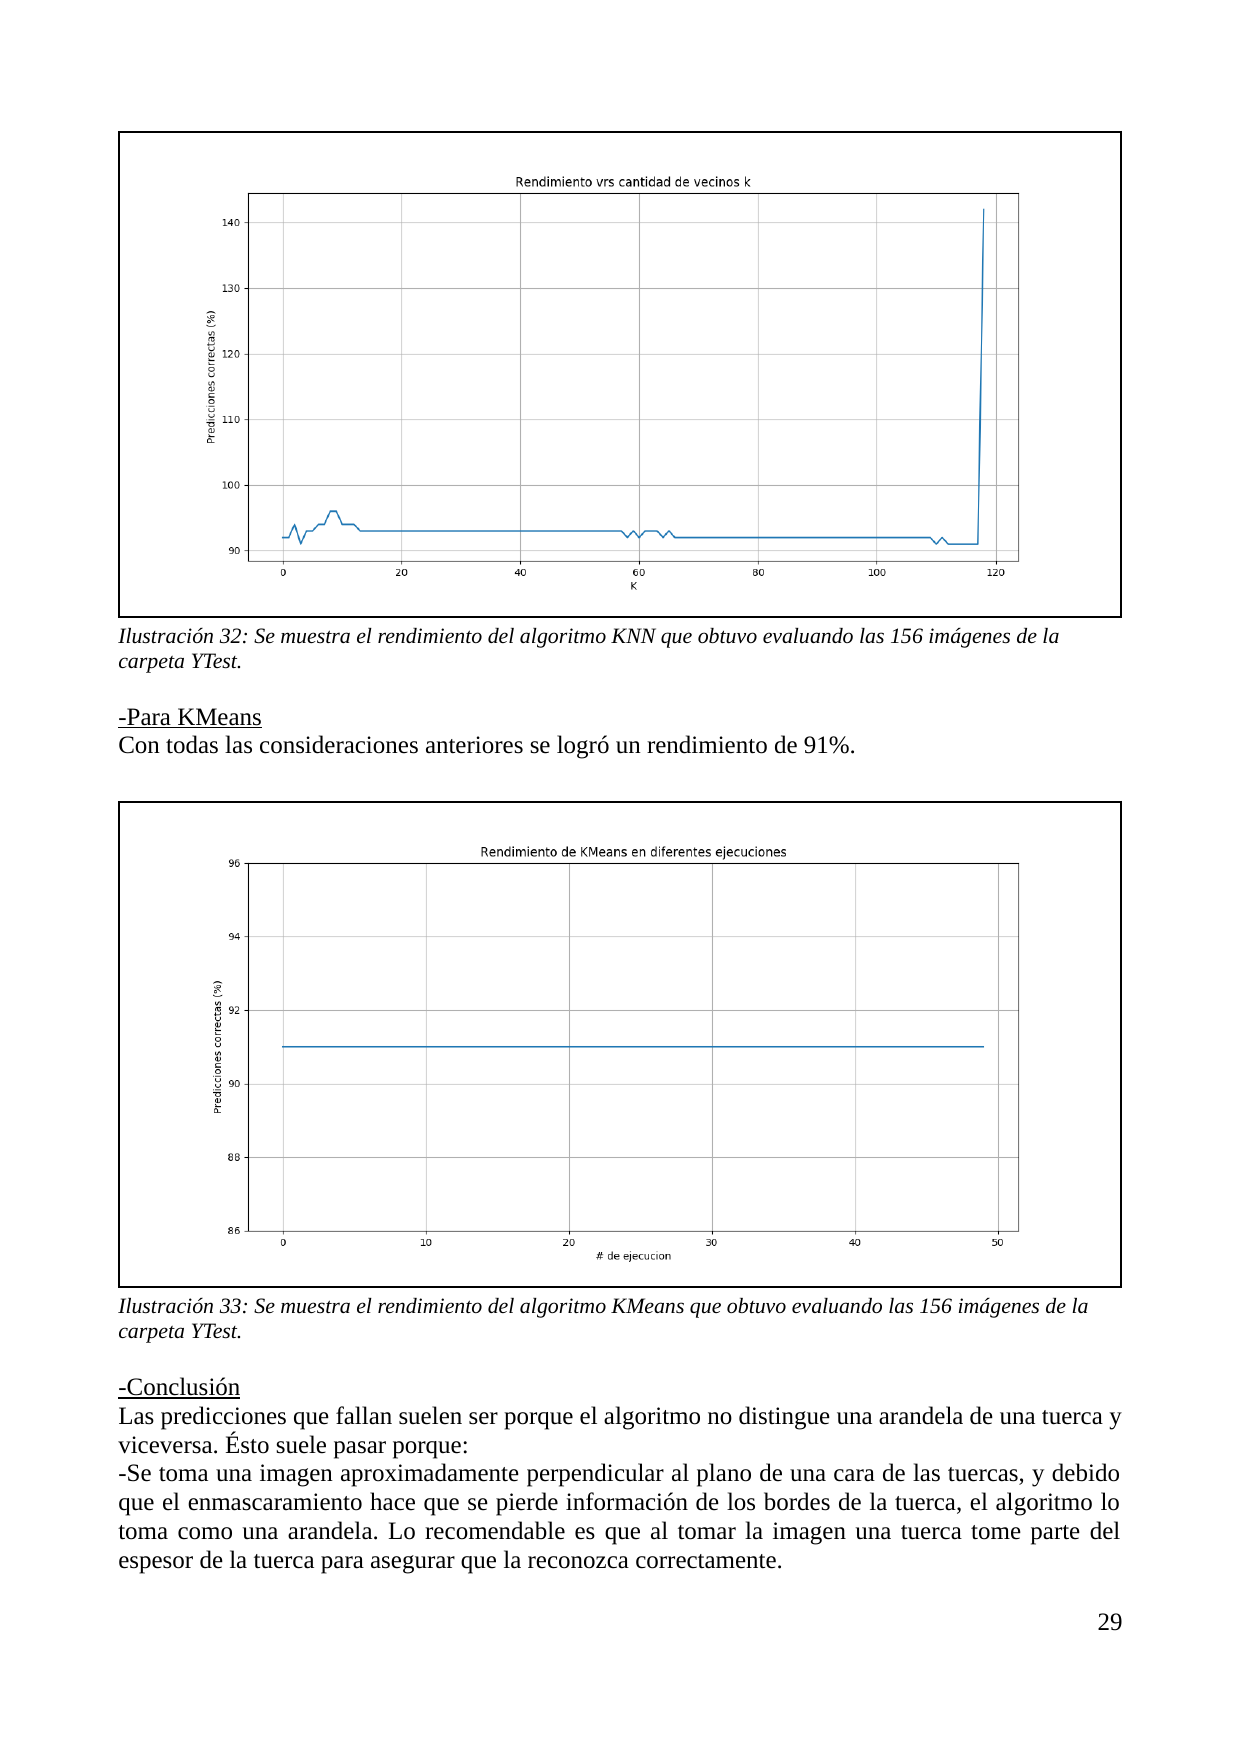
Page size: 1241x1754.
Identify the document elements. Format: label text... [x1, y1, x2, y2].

text Ilustración 33: Se muestra el rendimiento del algoritmo KMeans que obtuvo evaluando las 156 imágenes de la carpeta YTest. [118, 1288, 1122, 1343]
text Las predicciones que fallan suelen ser porque el algoritmo no distingue una arandela de una tuerca y viceversa. Ésto suele pasar porque: [118, 1401, 1122, 1458]
text [120, 803, 1120, 1286]
text Ilustración 32: Se muestra el rendimiento del algoritmo KNN que obtuvo evaluando las 156 imágenes de la carpeta YTest. [118, 618, 1122, 673]
text -Conclusión [118, 1372, 1122, 1401]
text -Para KMeans [118, 702, 1122, 731]
text [120, 133, 1120, 616]
text Con todas las consideraciones anteriores se logró un rendimiento de 91%. [118, 731, 1122, 759]
picture [123, 135, 1118, 613]
picture [123, 805, 1118, 1283]
text -Se toma una imagen aproximadamente perpendicular al plano de una cara de las tuercas, y debido que el enmascaramiento hace que se pierde información de los bordes de la tuerca, el algoritmo lo toma como una arandela. Lo recomendable es que al tomar la imagen una tuerca tome parte del espesor de la tuerca para asegurar que la reconozca correctamente. [118, 1458, 1122, 1573]
